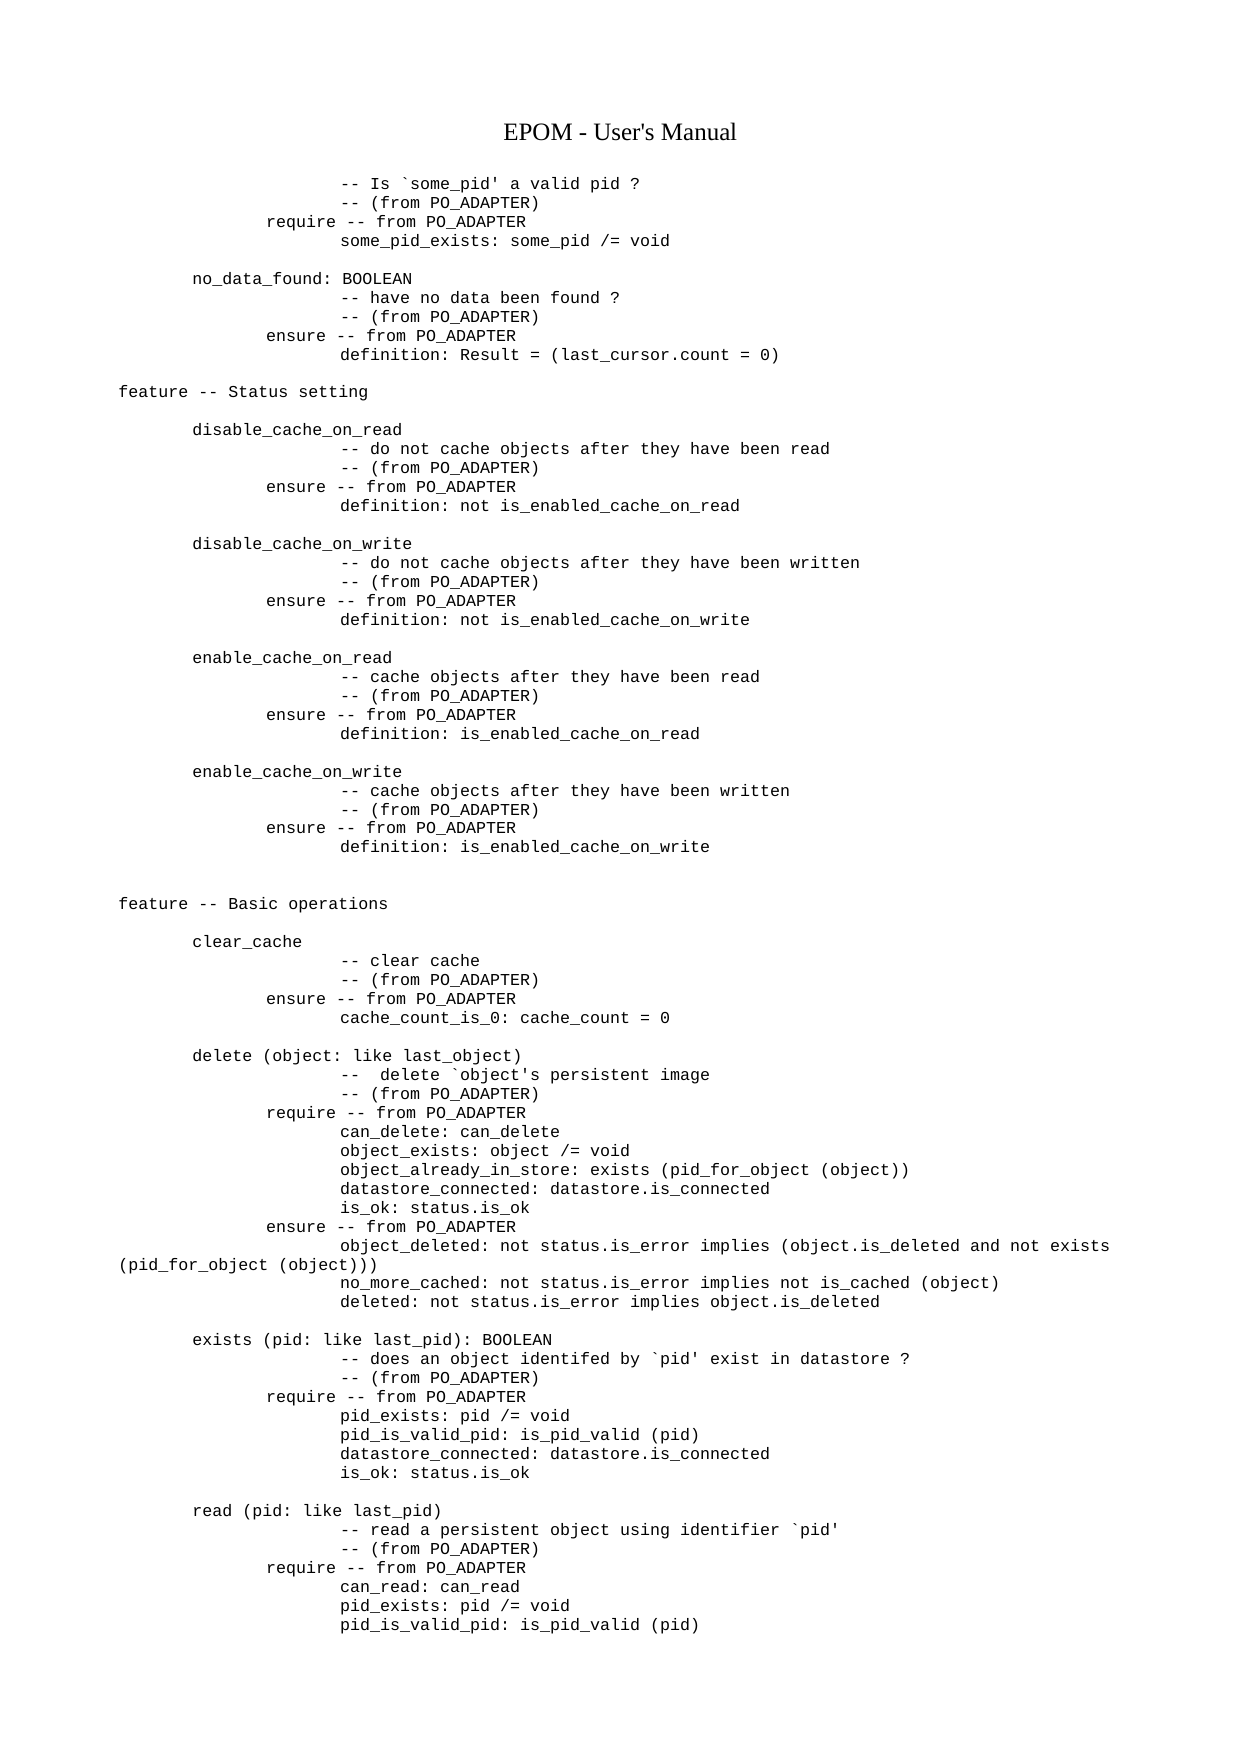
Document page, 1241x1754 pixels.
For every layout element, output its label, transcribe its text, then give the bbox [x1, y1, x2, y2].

text ensure -- from PO_ADAPTER [118, 706, 1122, 725]
text definition: not is_enabled_cache_on_write [118, 611, 1122, 630]
text feature -- Status setting [118, 384, 1122, 403]
text -- cache objects after they have been written [118, 782, 1122, 801]
text definition: is_enabled_cache_on_write [118, 839, 1122, 858]
text require -- from PO_ADAPTER [118, 1559, 1122, 1578]
text -- cache objects after they have been read [118, 668, 1122, 687]
text ensure -- from PO_ADAPTER [118, 1218, 1122, 1237]
text object_deleted: not status.is_error implies (object.is_deleted and not exists (pid_for_object (object))) [118, 1237, 1122, 1275]
text -- (from PO_ADAPTER) [118, 573, 1122, 592]
text is_ok: status.is_ok [118, 1199, 1122, 1218]
text -- (from PO_ADAPTER) [118, 308, 1122, 327]
text -- (from PO_ADAPTER) [118, 194, 1122, 213]
text enable_cache_on_read [118, 649, 1122, 668]
text delete (object: like last_object) [118, 1047, 1122, 1066]
text exists (pid: like last_pid): BOOLEAN [118, 1332, 1122, 1351]
text no_data_found: BOOLEAN [118, 270, 1122, 289]
text pid_exists: pid /= void [118, 1597, 1122, 1616]
text disable_cache_on_write [118, 536, 1122, 554]
text require -- from PO_ADAPTER [118, 1389, 1122, 1408]
text read (pid: like last_pid) [118, 1502, 1122, 1521]
text some_pid_exists: some_pid /= void [118, 232, 1122, 251]
text -- do not cache objects after they have been read [118, 441, 1122, 460]
text require -- from PO_ADAPTER [118, 213, 1122, 232]
text -- Is `some_pid' a valid pid ? [118, 175, 1122, 194]
text pid_exists: pid /= void [118, 1408, 1122, 1427]
text pid_is_valid_pid: is_pid_valid (pid) [118, 1427, 1122, 1446]
text datastore_connected: datastore.is_connected [118, 1180, 1122, 1199]
text ensure -- from PO_ADAPTER [118, 592, 1122, 611]
text datastore_connected: datastore.is_connected [118, 1446, 1122, 1464]
text cache_count_is_0: cache_count = 0 [118, 1009, 1122, 1028]
text can_delete: can_delete [118, 1123, 1122, 1142]
text definition: Result = (last_cursor.count = 0) [118, 346, 1122, 365]
text -- (from PO_ADAPTER) [118, 801, 1122, 820]
text clear_cache [118, 934, 1122, 953]
text definition: not is_enabled_cache_on_read [118, 498, 1122, 517]
text is_ok: status.is_ok [118, 1464, 1122, 1483]
text definition: is_enabled_cache_on_read [118, 725, 1122, 744]
text can_read: can_read [118, 1578, 1122, 1597]
text no_more_cached: not status.is_error implies not is_cached (object) [118, 1275, 1122, 1294]
text -- (from PO_ADAPTER) [118, 1370, 1122, 1389]
text pid_is_valid_pid: is_pid_valid (pid) [118, 1616, 1122, 1635]
text -- have no data been found ? [118, 289, 1122, 308]
text -- does an object identifed by `pid' exist in datastore ? [118, 1351, 1122, 1370]
text -- (from PO_ADAPTER) [118, 972, 1122, 991]
text object_exists: object /= void [118, 1142, 1122, 1161]
text ensure -- from PO_ADAPTER [118, 479, 1122, 498]
text object_already_in_store: exists (pid_for_object (object)) [118, 1161, 1122, 1180]
text -- (from PO_ADAPTER) [118, 1085, 1122, 1104]
text ensure -- from PO_ADAPTER [118, 991, 1122, 1009]
text -- do not cache objects after they have been written [118, 554, 1122, 573]
text feature -- Basic operations [118, 896, 1122, 915]
text ensure -- from PO_ADAPTER [118, 327, 1122, 346]
text require -- from PO_ADAPTER [118, 1104, 1122, 1123]
text disable_cache_on_read [118, 422, 1122, 441]
text -- (from PO_ADAPTER) [118, 460, 1122, 479]
text ensure -- from PO_ADAPTER [118, 820, 1122, 839]
text deleted: not status.is_error implies object.is_deleted [118, 1294, 1122, 1313]
text -- delete `object's persistent image [118, 1066, 1122, 1085]
text -- (from PO_ADAPTER) [118, 1540, 1122, 1559]
text -- (from PO_ADAPTER) [118, 687, 1122, 706]
text -- read a persistent object using identifier `pid' [118, 1521, 1122, 1540]
text enable_cache_on_write [118, 763, 1122, 782]
text -- clear cache [118, 953, 1122, 972]
